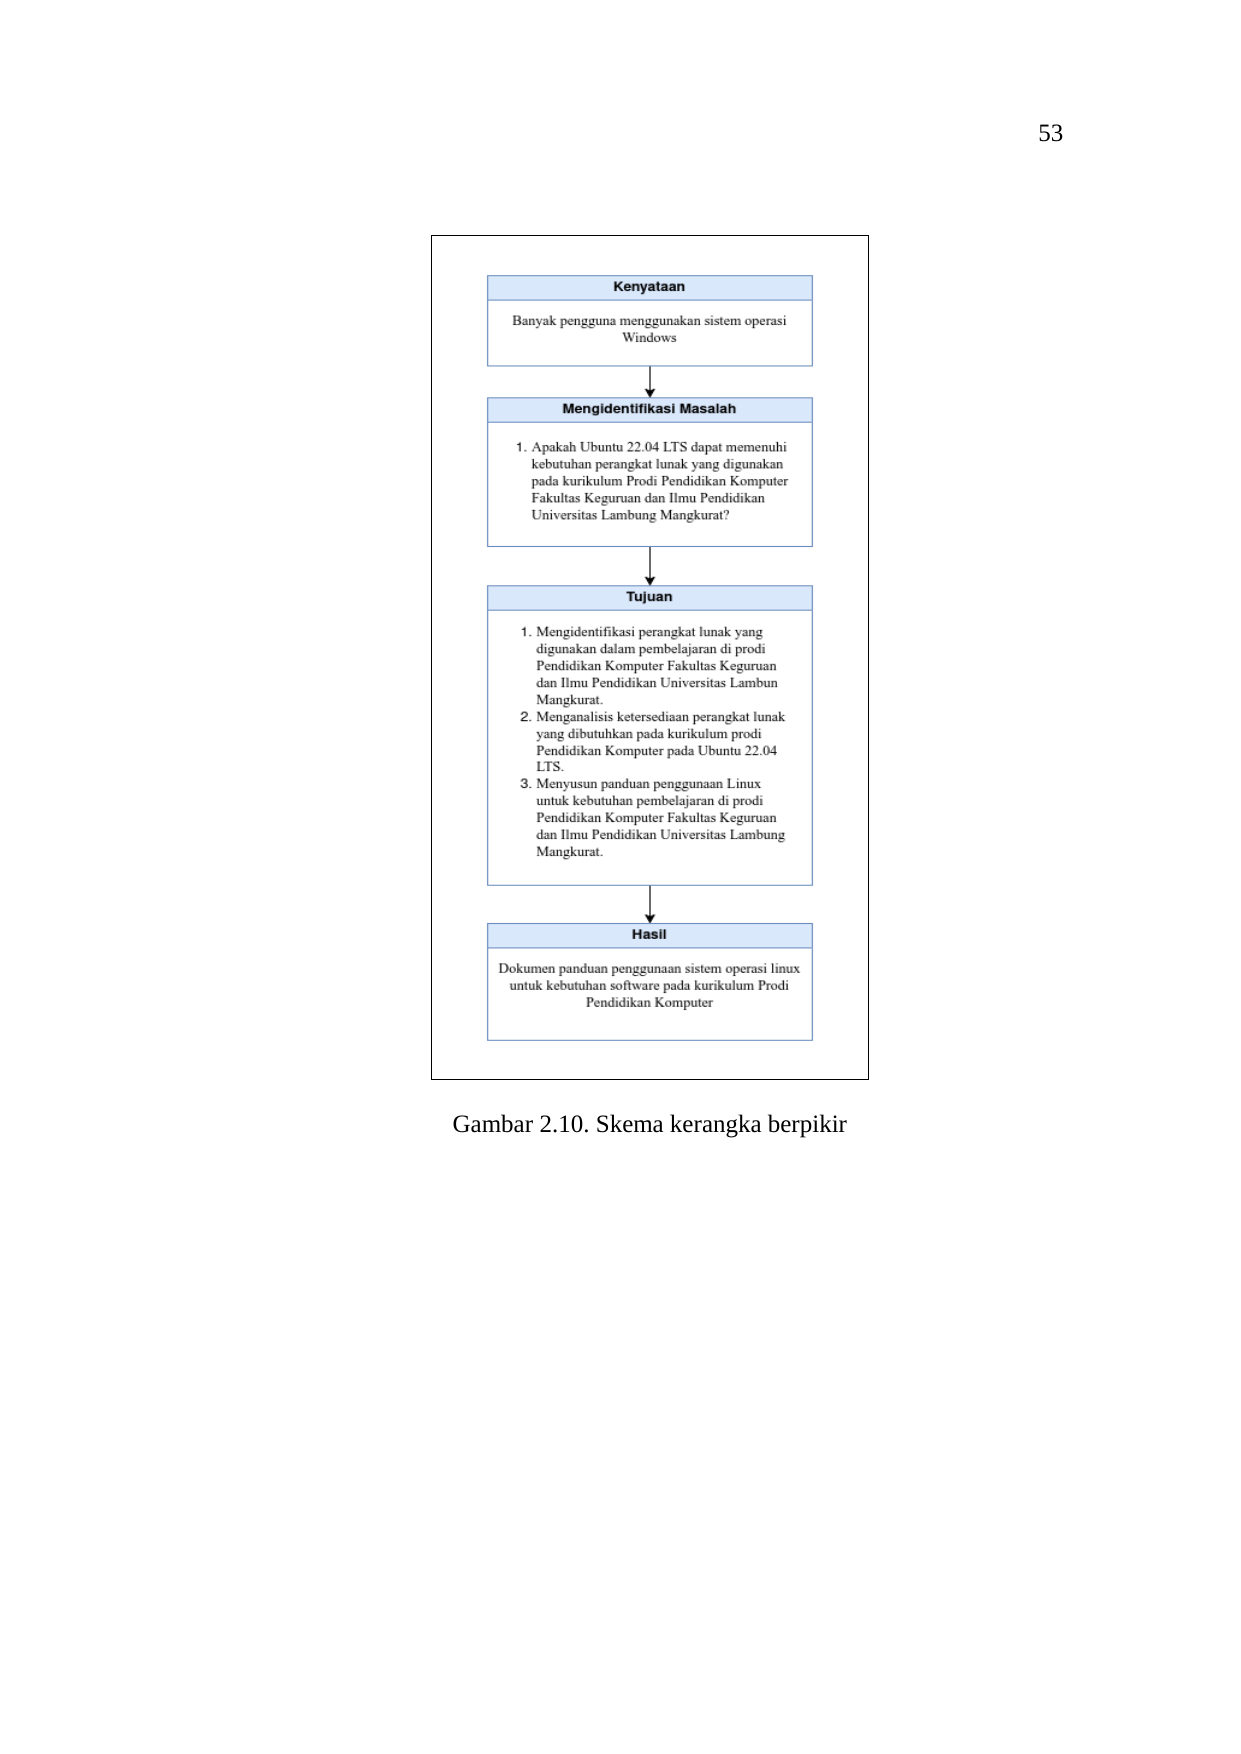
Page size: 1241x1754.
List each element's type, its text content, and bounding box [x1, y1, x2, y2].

text Gambar 2.10. Skema kerangka berpikir [431, 1080, 868, 1137]
picture [433, 238, 866, 1077]
